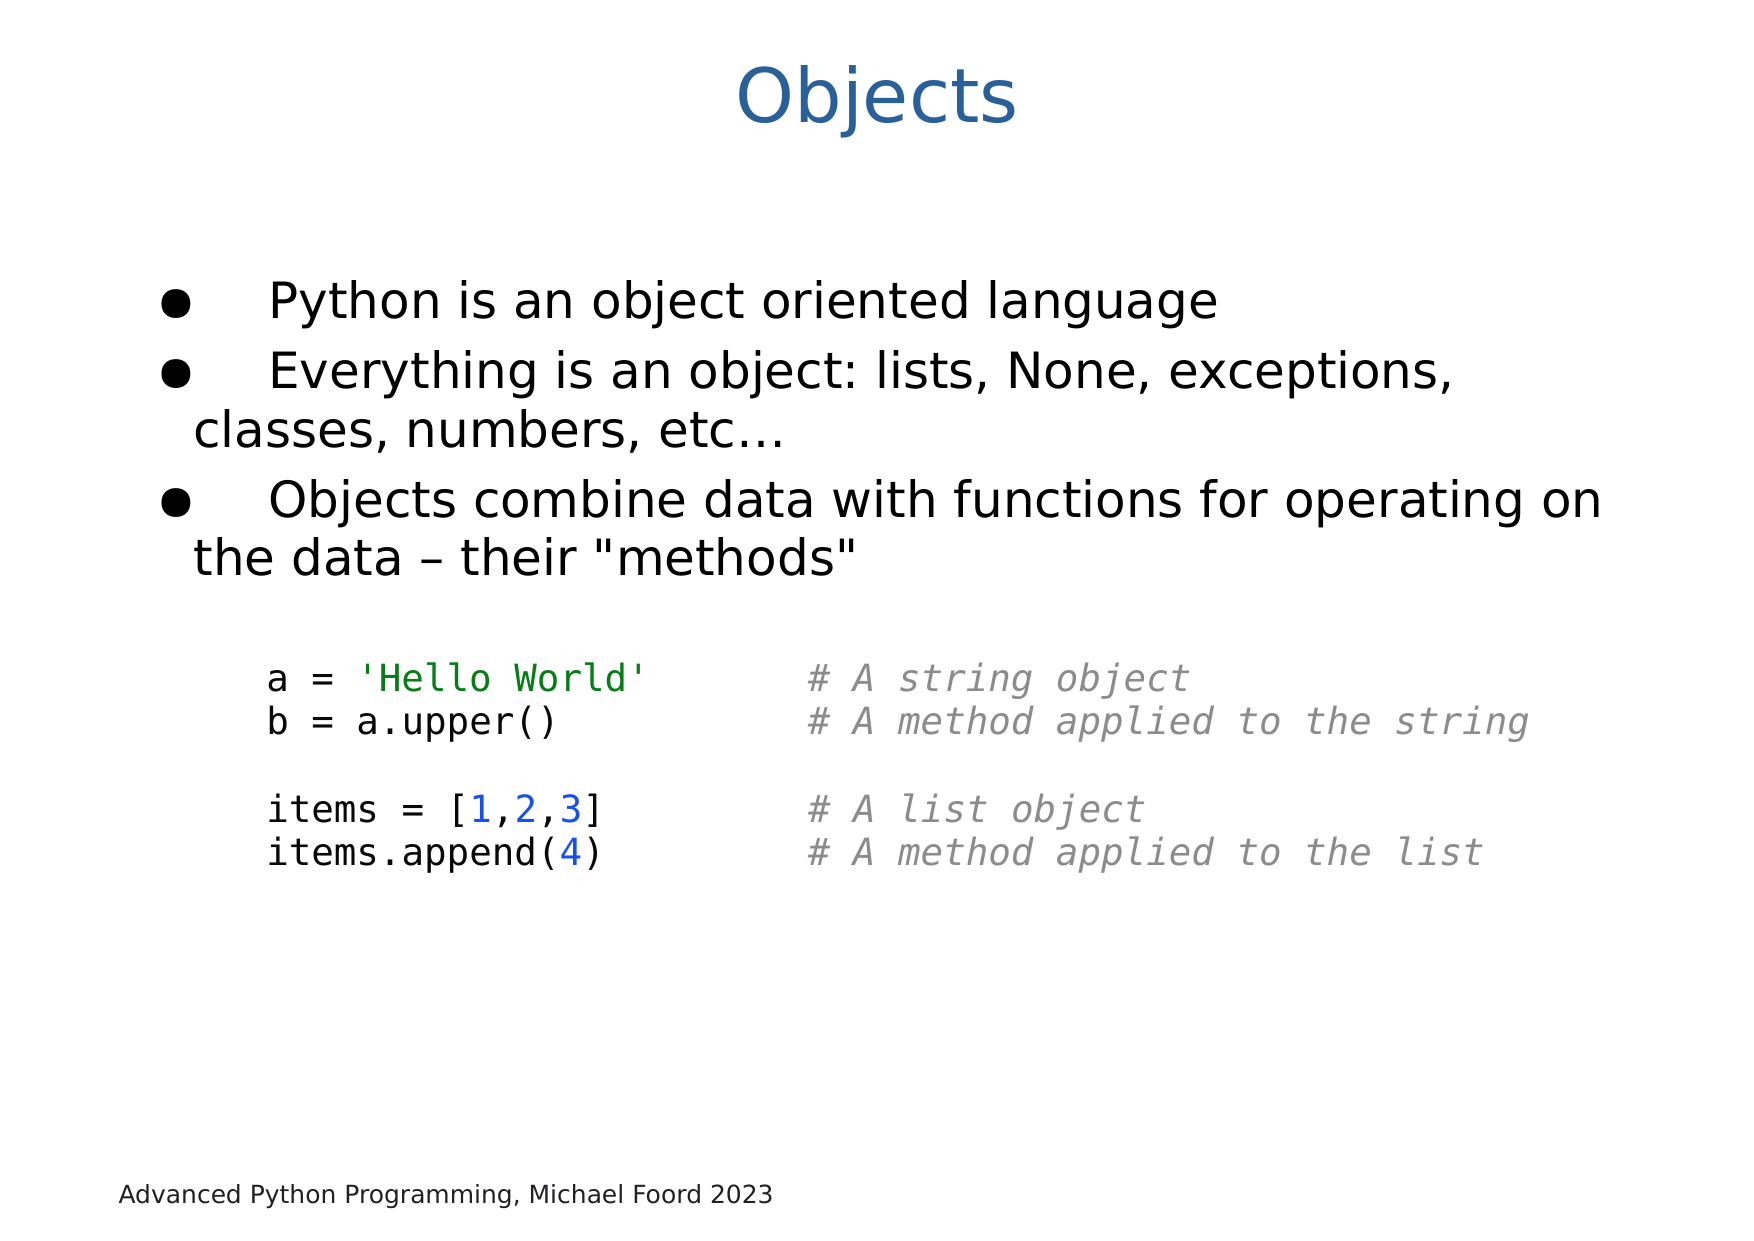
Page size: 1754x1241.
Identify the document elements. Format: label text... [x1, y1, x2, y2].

text Objects [118, 53, 1636, 140]
list Objects combine data with functions for operating on the data – their "methods" [156, 471, 1636, 587]
list Python is an object oriented language [156, 272, 1636, 331]
list Everything is an object: lists, None, exceptions, classes, numbers, etc… [156, 342, 1636, 459]
text a = 'Hello World' # A string object b = a.upper() # A method applied to the string items = [1,2,3] # A list object items.append(4) # A method applied to the list [266, 656, 1636, 874]
